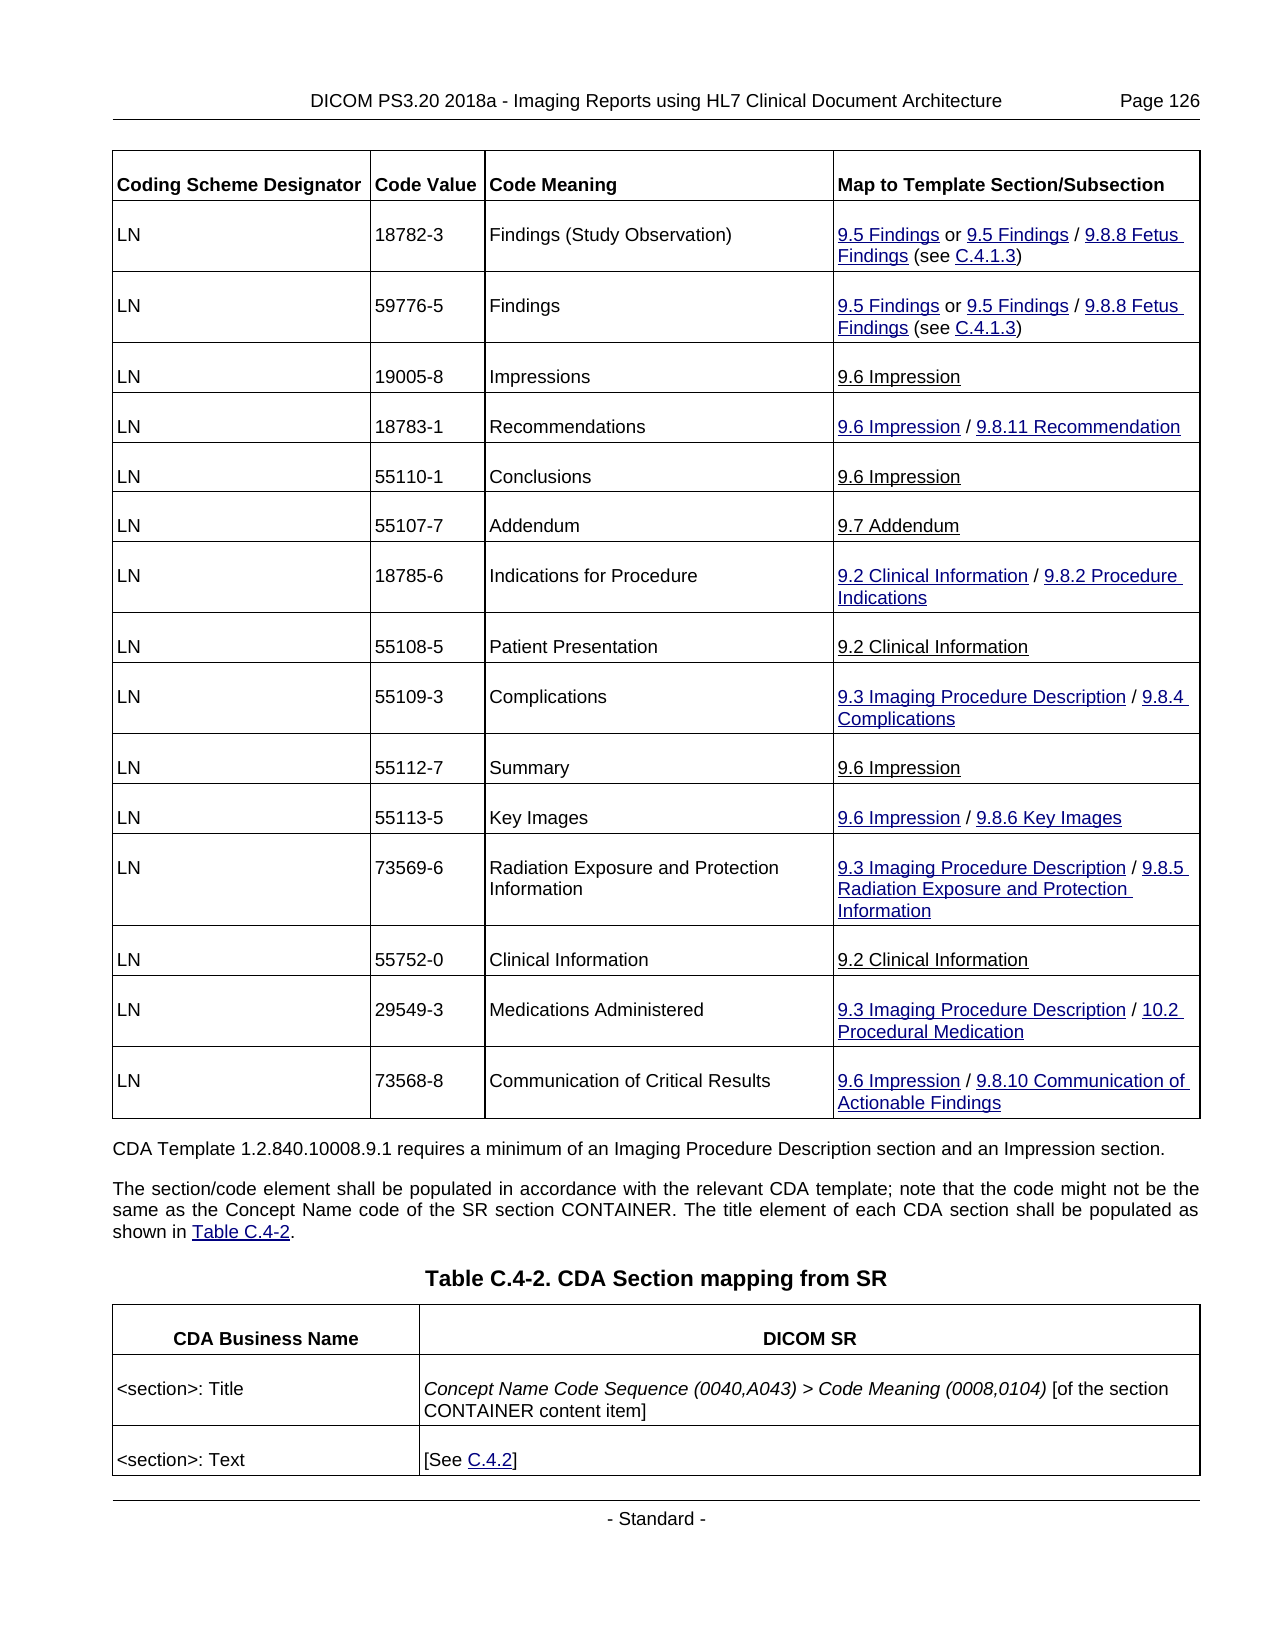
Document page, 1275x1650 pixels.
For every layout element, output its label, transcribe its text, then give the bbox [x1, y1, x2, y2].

table_cell Addendum [486, 492, 833, 541]
table_cell Findings (Study Observation) [486, 201, 833, 271]
table_cell LN [113, 734, 370, 783]
table_header Code Value [371, 151, 484, 200]
table_cell 9.2 Clinical Information [834, 613, 1199, 662]
table_cell LN [113, 784, 370, 832]
table_cell 73568-8 [371, 1047, 484, 1117]
table_cell LN [113, 201, 370, 271]
table_cell Key Images [486, 784, 833, 832]
table_cell Medications Administered [486, 976, 833, 1046]
table_cell 18782-3 [371, 201, 484, 271]
table_header DICOM SR [420, 1305, 1199, 1354]
table_cell LN [113, 613, 370, 662]
text Table C.4-2. CDA Section mapping from SR [112, 1265, 1200, 1291]
table_cell 55752-0 [371, 926, 484, 975]
table_cell 18783-1 [371, 393, 484, 442]
table_cell <section>: Title [113, 1355, 419, 1425]
table_cell 29549-3 [371, 976, 484, 1046]
table_cell LN [113, 443, 370, 491]
table_cell Summary [486, 734, 833, 783]
table_cell 9.6 Impression [834, 734, 1199, 783]
table_cell 55108-5 [371, 613, 484, 662]
table_cell LN [113, 492, 370, 541]
table_cell 59776-5 [371, 272, 484, 342]
table_cell LN [113, 926, 370, 975]
table_cell LN [113, 343, 370, 392]
table_cell Complications [486, 663, 833, 733]
table_cell Patient Presentation [486, 613, 833, 662]
table_cell <section>: Text [113, 1426, 419, 1475]
text The section/code element shall be populated in accordance with the relevant CDA template; note that the code might not be the same as the Concept Name code of the SR section CONTAINER. The title element of each CDA section shall be populated as shown in Table C.4-2. [112, 1178, 1200, 1242]
table_cell 9.3 Imaging Procedure Description / 9.8.4 Complications [834, 663, 1199, 733]
table_cell 73569-6 [371, 834, 484, 925]
table_cell Conclusions [486, 443, 833, 491]
table_cell LN [113, 976, 370, 1046]
table_header Code Meaning [486, 151, 833, 200]
text CDA Template 1.2.840.10008.9.1 requires a minimum of an Imaging Procedure Description section and an Impression section. [112, 1137, 1200, 1159]
table_cell 9.6 Impression / 9.8.10 Communication of Actionable Findings [834, 1047, 1199, 1117]
table_cell 9.6 Impression [834, 343, 1199, 392]
table_cell 19005-8 [371, 343, 484, 392]
table_cell 9.3 Imaging Procedure Description / 10.2 Procedural Medication [834, 976, 1199, 1046]
table_cell 9.6 Impression / 9.8.6 Key Images [834, 784, 1199, 832]
table_cell Recommendations [486, 393, 833, 442]
table_cell LN [113, 663, 370, 733]
table_cell Findings [486, 272, 833, 342]
table_cell LN [113, 272, 370, 342]
table_cell 9.5 Findings or 9.5 Findings / 9.8.8 Fetus Findings (see C.4.1.3) [834, 272, 1199, 342]
table_cell [See C.4.2] [420, 1426, 1199, 1475]
table_cell 9.2 Clinical Information [834, 926, 1199, 975]
table_cell 55112-7 [371, 734, 484, 783]
table_cell LN [113, 1047, 370, 1117]
table_cell 18785-6 [371, 542, 484, 612]
table_header CDA Business Name [113, 1305, 419, 1354]
table_cell 55110-1 [371, 443, 484, 491]
table_cell LN [113, 542, 370, 612]
table_header Coding Scheme Designator [113, 151, 370, 200]
table_cell Concept Name Code Sequence (0040,A043) > Code Meaning (0008,0104) [of the section CONTAINER content item] [420, 1355, 1199, 1425]
table_cell LN [113, 393, 370, 442]
table_cell Impressions [486, 343, 833, 392]
table_cell 55113-5 [371, 784, 484, 832]
table_cell LN [113, 834, 370, 925]
table_cell 9.7 Addendum [834, 492, 1199, 541]
table_cell 55109-3 [371, 663, 484, 733]
table_cell Communication of Critical Results [486, 1047, 833, 1117]
table_cell 55107-7 [371, 492, 484, 541]
table_cell Clinical Information [486, 926, 833, 975]
table_cell 9.5 Findings or 9.5 Findings / 9.8.8 Fetus Findings (see C.4.1.3) [834, 201, 1199, 271]
table_cell 9.6 Impression / 9.8.11 Recommendation [834, 393, 1199, 442]
table_header Map to Template Section/Subsection [834, 151, 1199, 200]
table_cell 9.2 Clinical Information / 9.8.2 Procedure Indications [834, 542, 1199, 612]
table_cell 9.3 Imaging Procedure Description / 9.8.5 Radiation Exposure and Protection Information [834, 834, 1199, 925]
table_cell Radiation Exposure and Protection Information [486, 834, 833, 925]
table_cell 9.6 Impression [834, 443, 1199, 491]
table_cell Indications for Procedure [486, 542, 833, 612]
